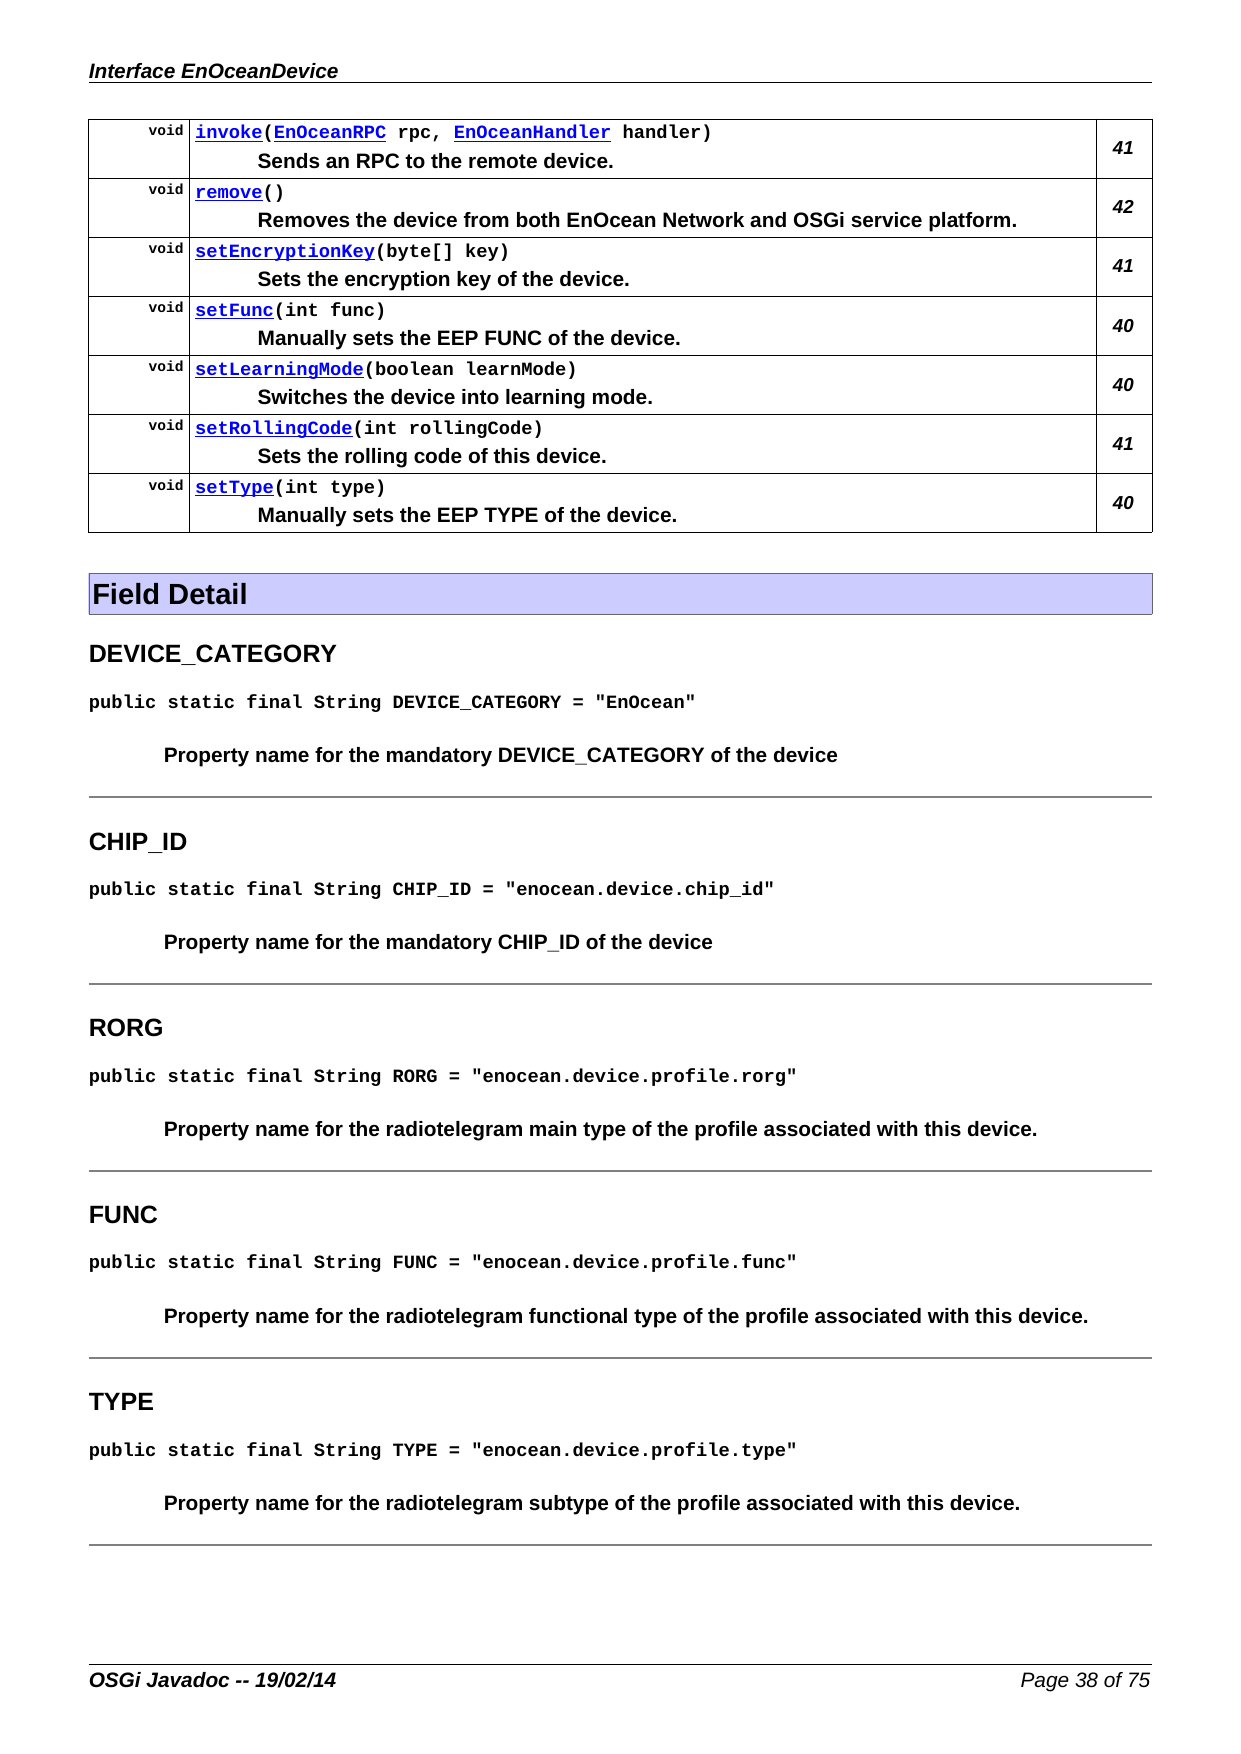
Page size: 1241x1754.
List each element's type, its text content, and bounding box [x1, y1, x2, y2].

table_cell setRollingCode(int rollingCode) Sets the rolling code of this device. [190, 415, 1096, 473]
text Property name for the radiotelegram subtype of the profile associated with this device. [163, 1491, 1152, 1515]
table_cell 37 [1097, 474, 1152, 532]
text public static final String RORG = "enocean.device.profile.rorg" [88, 1066, 1152, 1088]
table_cell void [89, 297, 189, 355]
table_cell void [89, 415, 189, 473]
table_cell 38 [1097, 415, 1152, 473]
table_cell 39 [1097, 179, 1152, 237]
table_cell void [89, 356, 189, 414]
table_cell invoke(EnOceanRPC rpc, EnOceanHandler handler) Sends an RPC to the remote device. [190, 120, 1096, 177]
subtitle FUNC [88, 1200, 1152, 1229]
subtitle Field Detail [90, 574, 1152, 614]
table_cell 38 [1097, 238, 1152, 296]
subtitle DEVICE_CATEGORY [88, 639, 1152, 668]
text Property name for the radiotelegram functional type of the profile associated with this device. [163, 1304, 1152, 1328]
text Property name for the mandatory CHIP_ID of the device [163, 930, 1152, 954]
table_cell void [89, 179, 189, 237]
table_cell void [89, 238, 189, 296]
table_cell setFunc(int func) Manually sets the EEP FUNC of the device. [190, 297, 1096, 355]
table_cell remove() Removes the device from both EnOcean Network and OSGi service platform. [190, 179, 1096, 237]
table_cell setLearningMode(boolean learnMode) Switches the device into learning mode. [190, 356, 1096, 414]
text Property name for the radiotelegram main type of the profile associated with this device. [163, 1117, 1152, 1141]
table_cell 37 [1097, 297, 1152, 355]
text public static final String TYPE = "enocean.device.profile.type" [88, 1440, 1152, 1462]
text Property name for the mandatory DEVICE_CATEGORY of the device [163, 743, 1152, 767]
text public static final String CHIP_ID = "enocean.device.chip_id" [88, 879, 1152, 901]
table_cell 37 [1097, 356, 1152, 414]
subtitle CHIP_ID [88, 826, 1152, 855]
table_cell void [89, 120, 189, 177]
text public static final String FUNC = "enocean.device.profile.func" [88, 1253, 1152, 1274]
table_cell setType(int type) Manually sets the EEP TYPE of the device. [190, 474, 1096, 532]
table_cell 38 [1097, 120, 1152, 177]
subtitle TYPE [88, 1387, 1152, 1416]
table_cell void [89, 474, 189, 532]
table_cell setEncryptionKey(byte[] key) Sets the encryption key of the device. [190, 238, 1096, 296]
subtitle RORG [88, 1013, 1152, 1042]
text public static final String DEVICE_CATEGORY = "EnOcean" [88, 692, 1152, 714]
